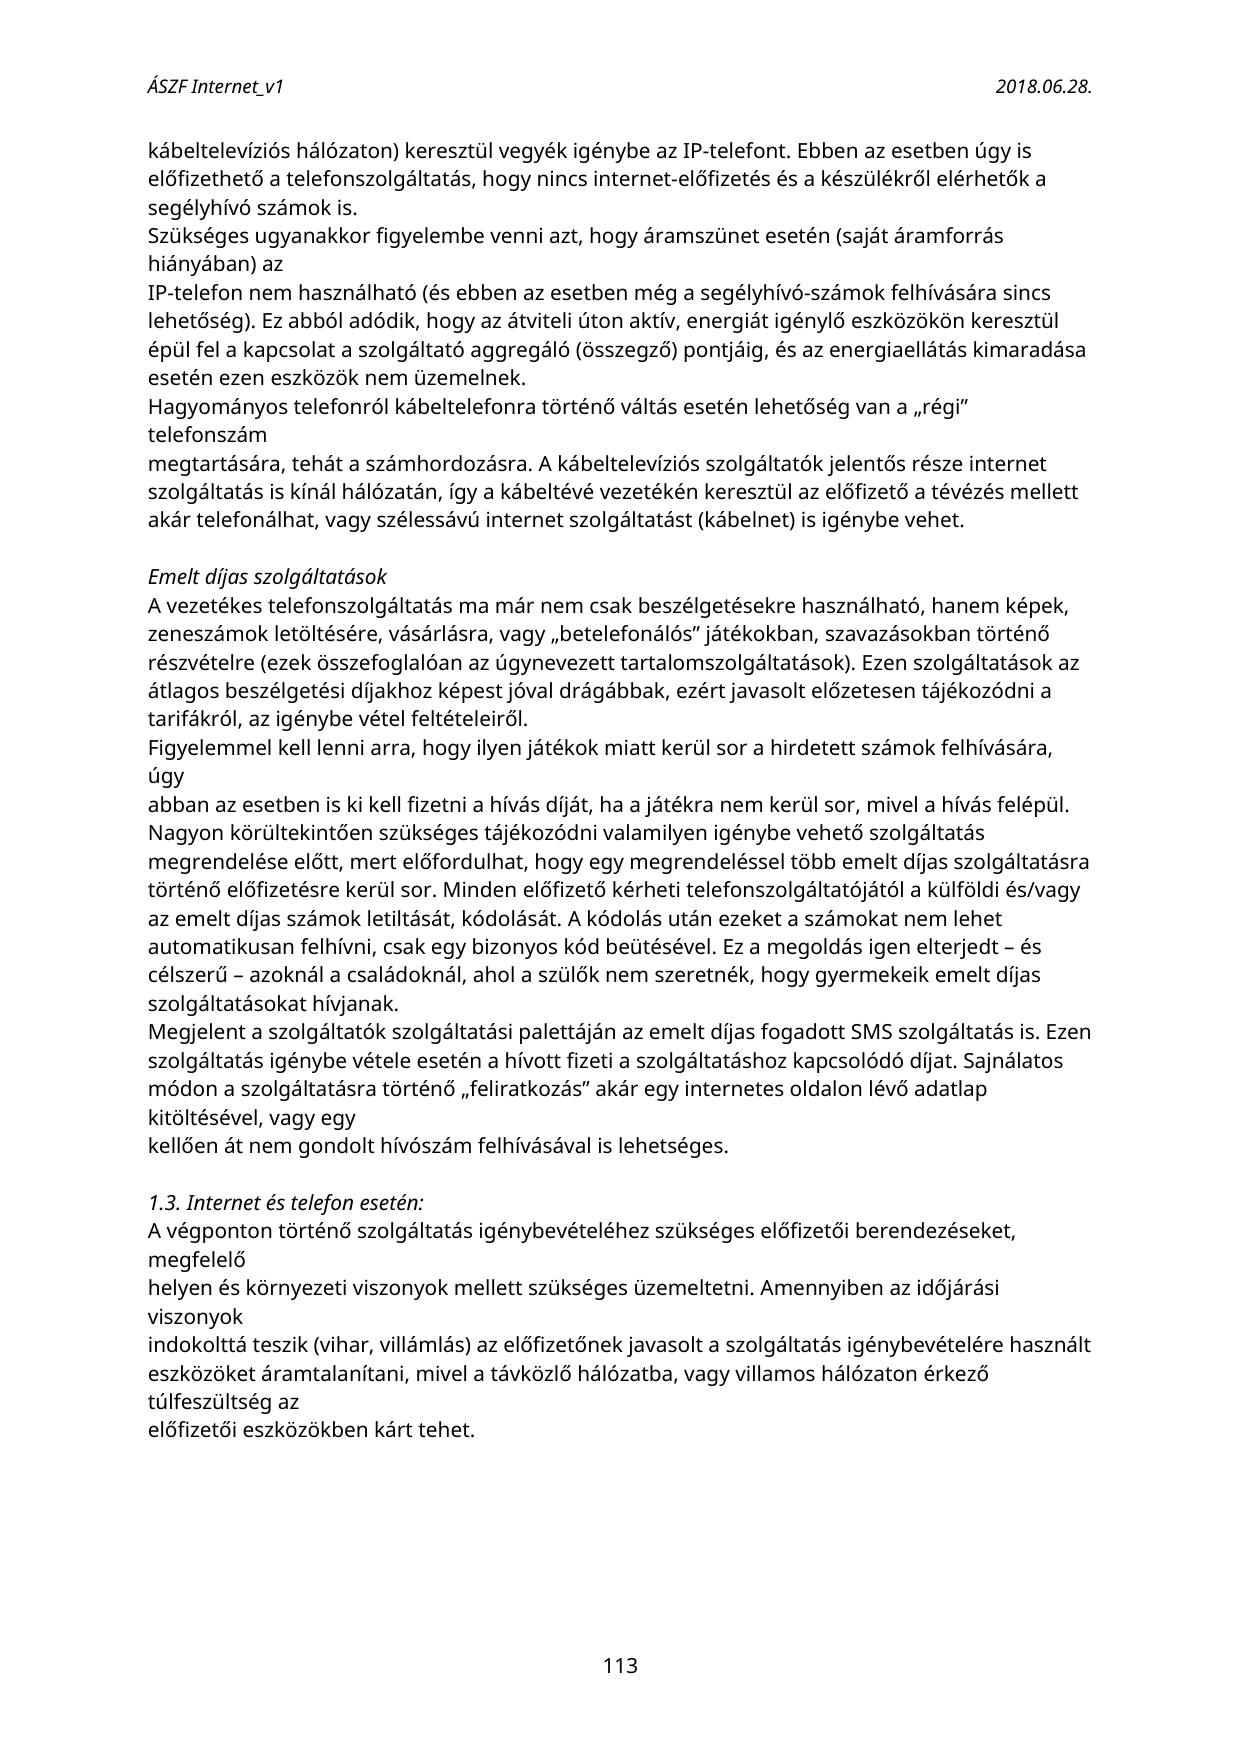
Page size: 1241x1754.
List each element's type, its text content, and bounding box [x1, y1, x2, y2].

text Emelt díjas szolgáltatások [148, 562, 1092, 591]
text zeneszámok letöltésére, vásárlásra, vagy „betelefonálós” játékokban, szavazásokban történő részvételre (ezek összefoglalóan az úgynevezett tartalomszolgáltatások). Ezen szolgáltatások az átlagos beszélgetési díjakhoz képest jóval drágábbak, ezért javasolt előzetesen tájékozódni a tarifákról, az igénybe vétel feltételeiről. [148, 619, 1092, 733]
text IP-telefon nem használható (és ebben az esetben még a segélyhívó-számok felhívására sincs lehetőség). Ez abból adódik, hogy az átviteli úton aktív, energiát igénylő eszközökön keresztül épül fel a kapcsolat a szolgáltató aggregáló (összegző) pontjáig, és az energiaellátás kimaradása esetén ezen eszközök nem üzemelnek. [148, 278, 1092, 392]
text szolgáltatás igénybe vétele esetén a hívott fizeti a szolgáltatáshoz kapcsolódó díjat. Sajnálatos módon a szolgáltatásra történő „feliratkozás” akár egy internetes oldalon lévő adatlap kitöltésével, vagy egy [148, 1046, 1092, 1131]
text Hagyományos telefonról kábeltelefonra történő váltás esetén lehetőség van a „régi” telefonszám [148, 392, 1092, 449]
text eszközöket áramtalanítani, mivel a távközlő hálózatba, vagy villamos hálózaton érkező túlfeszültség az [148, 1359, 1092, 1416]
text Figyelemmel kell lenni arra, hogy ilyen játékok miatt kerül sor a hirdetett számok felhívására, úgy [148, 733, 1092, 790]
text A végponton történő szolgáltatás igénybevételéhez szükséges előfizetői berendezéseket, megfelelő [148, 1216, 1092, 1273]
text helyen és környezeti viszonyok mellett szükséges üzemeltetni. Amennyiben az időjárási viszonyok [148, 1273, 1092, 1330]
text kábeltelevíziós hálózaton) keresztül vegyék igénybe az IP-telefont. Ebben az esetben úgy is előfizethető a telefonszolgáltatás, hogy nincs internet-előfizetés és a készülékről elérhetők a segélyhívó számok is. [148, 136, 1092, 221]
text kellően át nem gondolt hívószám felhívásával is lehetséges. [148, 1131, 1092, 1159]
text abban az esetben is ki kell fizetni a hívás díját, ha a játékra nem kerül sor, mivel a hívás felépül. Nagyon körültekintően szükséges tájékozódni valamilyen igénybe vehető szolgáltatás megrendelése előtt, mert előfordulhat, hogy egy megrendeléssel több emelt díjas szolgáltatásra történő előfizetésre kerül sor. Minden előfizető kérheti telefonszolgáltatójától a külföldi és/vagy az emelt díjas számok letiltását, kódolását. A kódolás után ezeket a számokat nem lehet automatikusan felhívni, csak egy bizonyos kód beütésével. Ez a megoldás igen elterjedt – és célszerű – azoknál a családoknál, ahol a szülők nem szeretnék, hogy gyermekeik emelt díjas szolgáltatásokat hívjanak. [148, 790, 1092, 1017]
text Megjelent a szolgáltatók szolgáltatási palettáján az emelt díjas fogadott SMS szolgáltatás is. Ezen [148, 1017, 1092, 1046]
text 1.3. Internet és telefon esetén: [148, 1188, 1092, 1216]
text Szükséges ugyanakkor figyelembe venni azt, hogy áramszünet esetén (saját áramforrás hiányában) az [148, 221, 1092, 278]
text indokolttá teszik (vihar, villámlás) az előfizetőnek javasolt a szolgáltatás igénybevételére használt [148, 1330, 1092, 1359]
text előfizetői eszközökben kárt tehet. [148, 1416, 1092, 1444]
text megtartására, tehát a számhordozásra. A kábeltelevíziós szolgáltatók jelentős része internet szolgáltatás is kínál hálózatán, így a kábeltévé vezetékén keresztül az előfizető a tévézés mellett akár telefonálhat, vagy szélessávú internet szolgáltatást (kábelnet) is igénybe vehet. [148, 449, 1092, 534]
text A vezetékes telefonszolgáltatás ma már nem csak beszélgetésekre használható, hanem képek, [148, 591, 1092, 619]
